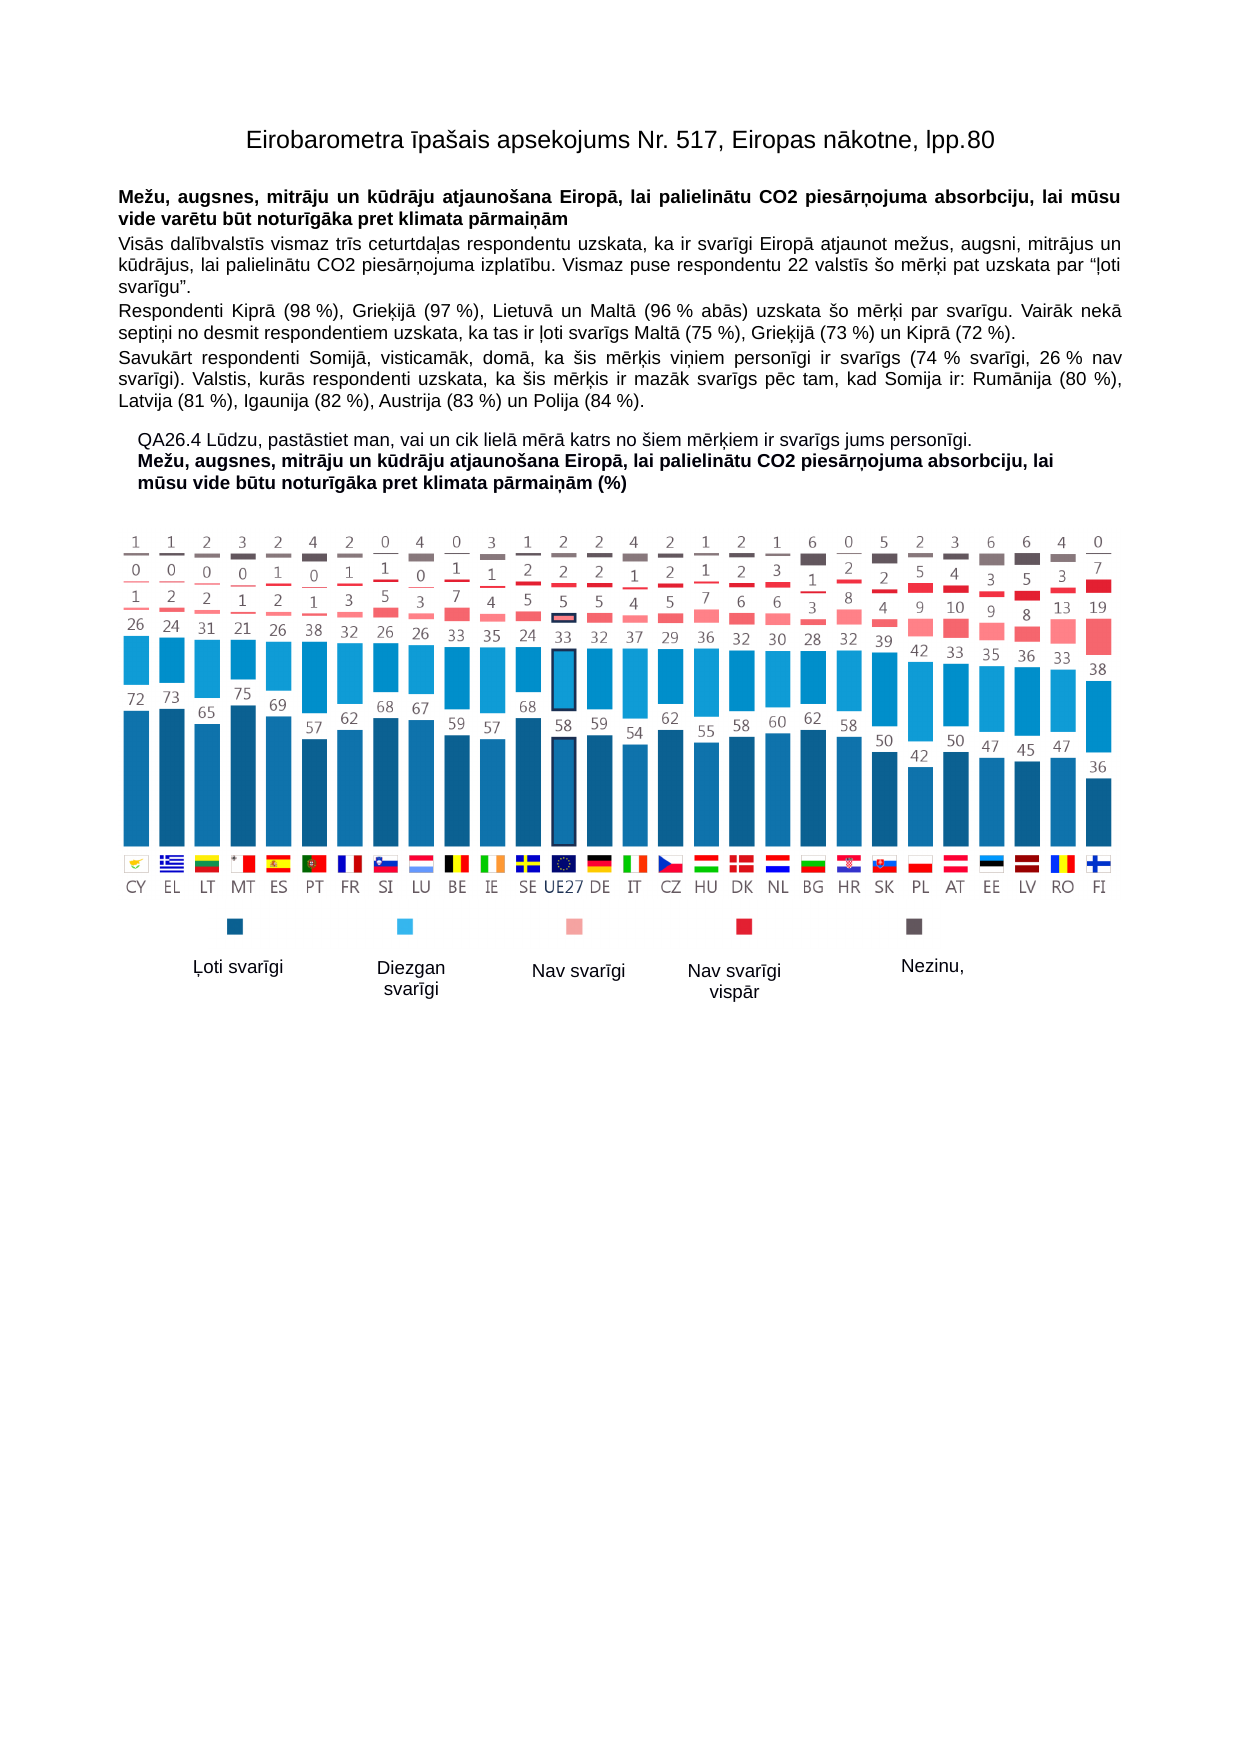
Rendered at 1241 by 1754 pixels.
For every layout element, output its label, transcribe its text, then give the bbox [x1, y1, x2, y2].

text Visās dalībvalstīs vismaz trīs ceturtdaļas respondentu uzskata, ka ir svarīgi Eiropā atjaunot mežus, augsni, mitrājus un kūdrājus, lai palielinātu CO2 piesārņojuma izplatību. Vismaz puse respondentu 22 valstīs šo mērķi pat uzskata par “ļoti svarīgu”. [118, 232, 1122, 297]
text Respondenti Kiprā (98 %), Grieķijā (97 %), Lietuvā un Maltā (96 % abās) uzskata šo mērķi par svarīgu. Vairāk nekā septiņi no desmit respondentiem uzskata, ka tas ir ļoti svarīgs Maltā (75 %), Grieķijā (73 %) un Kiprā (72 %). [118, 300, 1122, 343]
text Savukārt respondenti Somijā, visticamāk, domā, ka šis mērķis viņiem personīgi ir svarīgs (74 % svarīgi, 26 % nav svarīgi). Valstis, kurās respondenti uzskata, ka šis mērķis ir mazāk svarīgs pēc tam, kad Somija ir: Rumānija (80 %), Latvija (81 %), Igaunija (82 %), Austrija (83 %) un Polija (84 %). [118, 347, 1122, 411]
picture [118, 528, 1121, 949]
text Mežu, augsnes, mitrāju un kūdrāju atjaunošana Eiropā, lai palielinātu CO2 piesārņojuma absorbciju, lai mūsu vide varētu būt noturīgāka pret klimata pārmaiņām [118, 186, 1122, 229]
